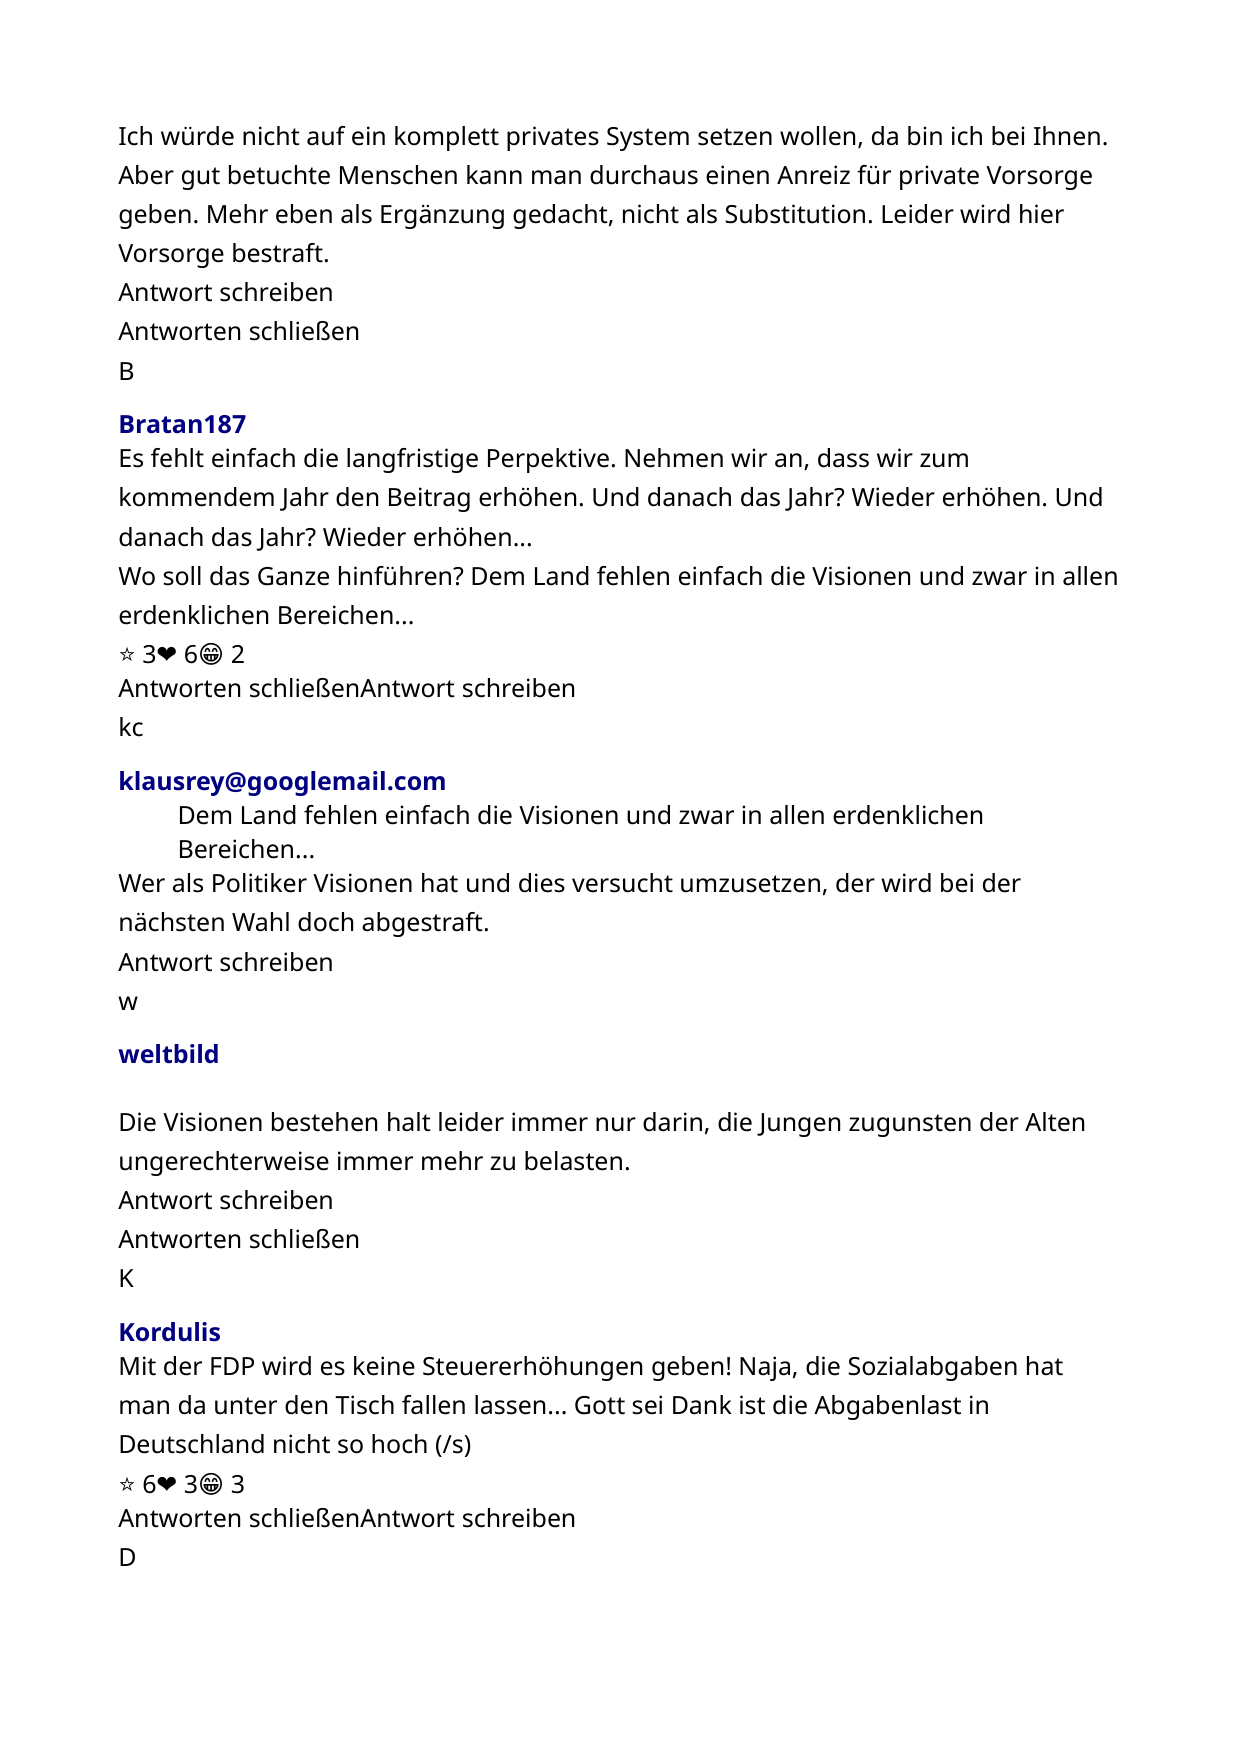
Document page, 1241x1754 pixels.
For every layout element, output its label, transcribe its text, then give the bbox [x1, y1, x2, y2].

text ⭐️ 6❤️ 3😁 3 [118, 1466, 1122, 1500]
text Antwort schreiben [118, 944, 1122, 978]
text K [118, 1261, 1122, 1295]
text Antwort schreiben [118, 1183, 1122, 1217]
text kc [118, 710, 1122, 744]
subtitle klausrey@googlemail.com [118, 764, 1122, 798]
text B [118, 353, 1122, 387]
text D [118, 1539, 1122, 1573]
subtitle Kordulis [118, 1315, 1122, 1349]
text w [118, 983, 1122, 1017]
text Antworten schließenAntwort schreiben [118, 1500, 1122, 1534]
text Mit der FDP wird es keine Steuererhöhungen geben! Naja, die Sozialabgaben hat man da unter den Tisch fallen lassen... Gott sei Dank ist die Abgabenlast in Deutschland nicht so hoch (/s) [118, 1349, 1122, 1461]
text Ich würde nicht auf ein komplett privates System setzen wollen, da bin ich bei Ihnen. Aber gut betuchte Menschen kann man durchaus einen Anreiz für private Vorsorge geben. Mehr eben als Ergänzung gedacht, nicht als Substitution. Leider wird hier Vorsorge bestraft. [118, 118, 1122, 270]
text Es fehlt einfach die langfristige Perpektive. Nehmen wir an, dass wir zum kommendem Jahr den Beitrag erhöhen. Und danach das Jahr? Wieder erhöhen. Und danach das Jahr? Wieder erhöhen... [118, 441, 1122, 553]
text ⭐️ 3❤️ 6😁 2 [118, 637, 1122, 671]
text Antworten schließen [118, 1222, 1122, 1256]
text Wer als Politiker Visionen hat und dies versucht umzusetzen, der wird bei der nächsten Wahl doch abgestraft. [118, 866, 1122, 939]
text Antworten schließen [118, 314, 1122, 348]
text Antwort schreiben [118, 275, 1122, 309]
subtitle Bratan187 [118, 407, 1122, 441]
text Die Visionen bestehen halt leider immer nur darin, die Jungen zugunsten der Alten ungerechterweise immer mehr zu belasten. [118, 1104, 1122, 1177]
text Dem Land fehlen einfach die Visionen und zwar in allen erdenklichen Bereichen... [177, 798, 1063, 866]
text Wo soll das Ganze hinführen? Dem Land fehlen einfach die Visionen und zwar in allen erdenklichen Bereichen... [118, 558, 1122, 632]
text Antworten schließenAntwort schreiben [118, 671, 1122, 705]
subtitle weltbild [118, 1037, 1122, 1071]
